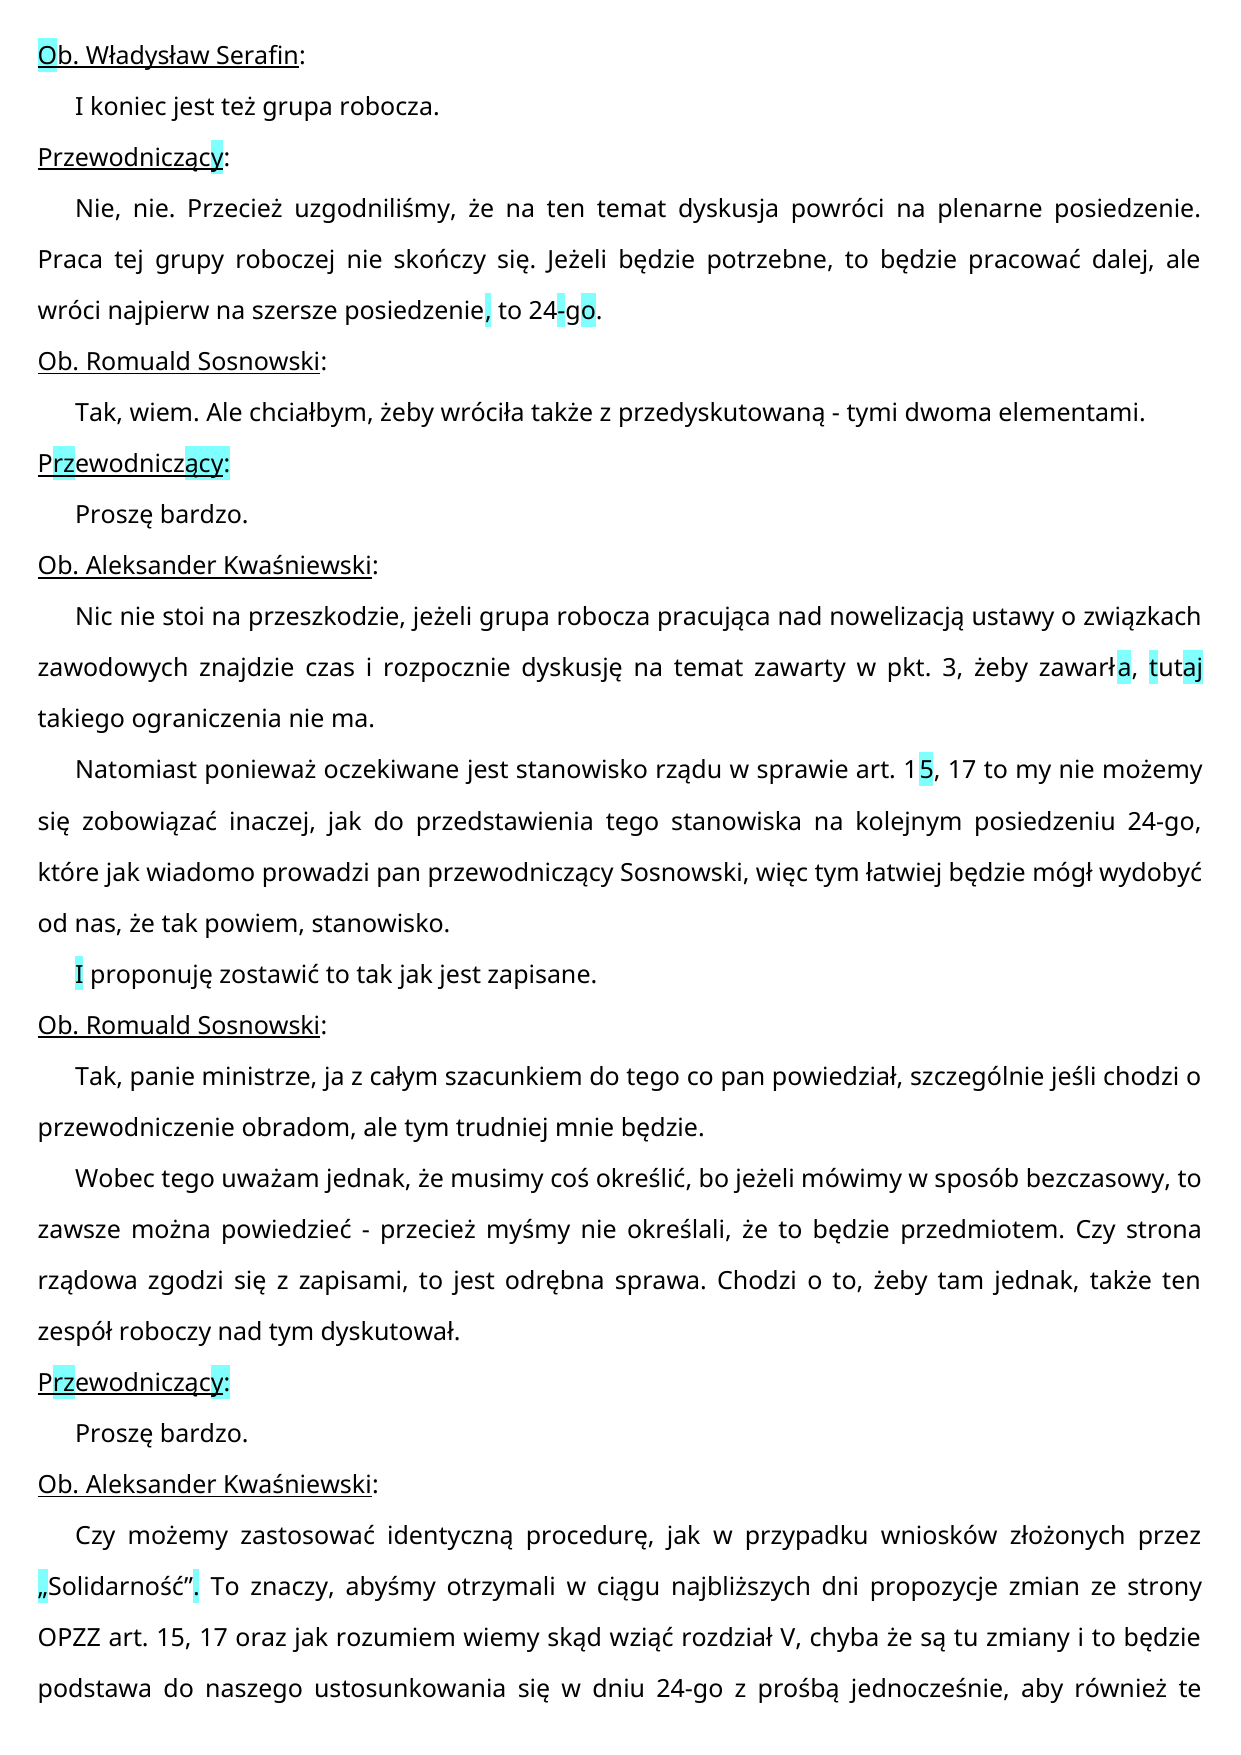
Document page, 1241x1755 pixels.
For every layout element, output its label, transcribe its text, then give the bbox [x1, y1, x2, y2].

text I proponuję zostawić to tak jak jest zapisane. [37, 956, 1203, 990]
text Nic nie stoi na przeszkodzie, jeżeli grupa robocza pracująca nad nowelizacją ustawy o związkach zawodowych znajdzie czas i rozpocznie dyskusję na temat zawarty w pkt. 3, żeby zawarła, tutaj takiego ograniczenia nie ma. [37, 599, 1203, 735]
text Przewodniczący: [37, 139, 1203, 174]
text I koniec jest też grupa robocza. [37, 88, 1203, 123]
text Ob. Aleksander Kwaśniewski: [37, 1467, 1203, 1501]
text Ob. Romuald Sosnowski: [37, 1007, 1203, 1041]
text Nie, nie. Przecież uzgodniliśmy, że na ten temat dyskusja powróci na plenarne posiedzenie. Praca tej grupy roboczej nie skończy się. Jeżeli będzie potrzebne, to będzie pracować dalej, ale wróci najpierw na szersze posiedzenie, to 24-go. [37, 191, 1203, 327]
text Przewodniczący: [37, 446, 1203, 480]
text Czy możemy zastosować identyczną procedurę, jak w przypadku wniosków złożonych przez „Solidarność”. To znaczy, abyśmy otrzymali w ciągu najbliższych dni propozycje zmian ze strony OPZZ art. 15, 17 oraz jak rozumiem wiemy skąd wziąć rozdział V, chyba że są tu zmiany i to będzie podstawa do naszego ustosunkowania się w dniu 24-go z prośbą jednocześnie, aby również te [37, 1518, 1203, 1705]
text Natomiast ponieważ oczekiwane jest stanowisko rządu w sprawie art. 15, 17 to my nie możemy się zobowiązać inaczej, jak do przedstawienia tego stanowiska na kolejnym posiedzeniu 24-go, które jak wiadomo prowadzi pan przewodniczący Sosnowski, więc tym łatwiej będzie mógł wydobyć od nas, że tak powiem, stanowisko. [37, 752, 1203, 939]
text Ob. Aleksander Kwaśniewski: [37, 548, 1203, 582]
text Ob. Władysław Serafin: [37, 37, 1203, 72]
text Wobec tego uważam jednak, że musimy coś określić, bo jeżeli mówimy w sposób bezczasowy, to zawsze można powiedzieć - przecież myśmy nie określali, że to będzie przedmiotem. Czy strona rządowa zgodzi się z zapisami, to jest odrębna sprawa. Chodzi o to, żeby tam jednak, także ten zespół roboczy nad tym dyskutował. [37, 1160, 1203, 1348]
text Tak, panie ministrze, ja z całym szacunkiem do tego co pan powiedział, szczególnie jeśli chodzi o przewodniczenie obradom, ale tym trudniej mnie będzie. [37, 1058, 1203, 1143]
text Proszę bardzo. [37, 497, 1203, 531]
text Przewodniczący: [37, 1364, 1203, 1399]
text Ob. Romuald Sosnowski: [37, 344, 1203, 378]
text Proszę bardzo. [37, 1416, 1203, 1450]
text Tak, wiem. Ale chciałbym, żeby wróciła także z przedyskutowaną - tymi dwoma elementami. [37, 395, 1203, 429]
